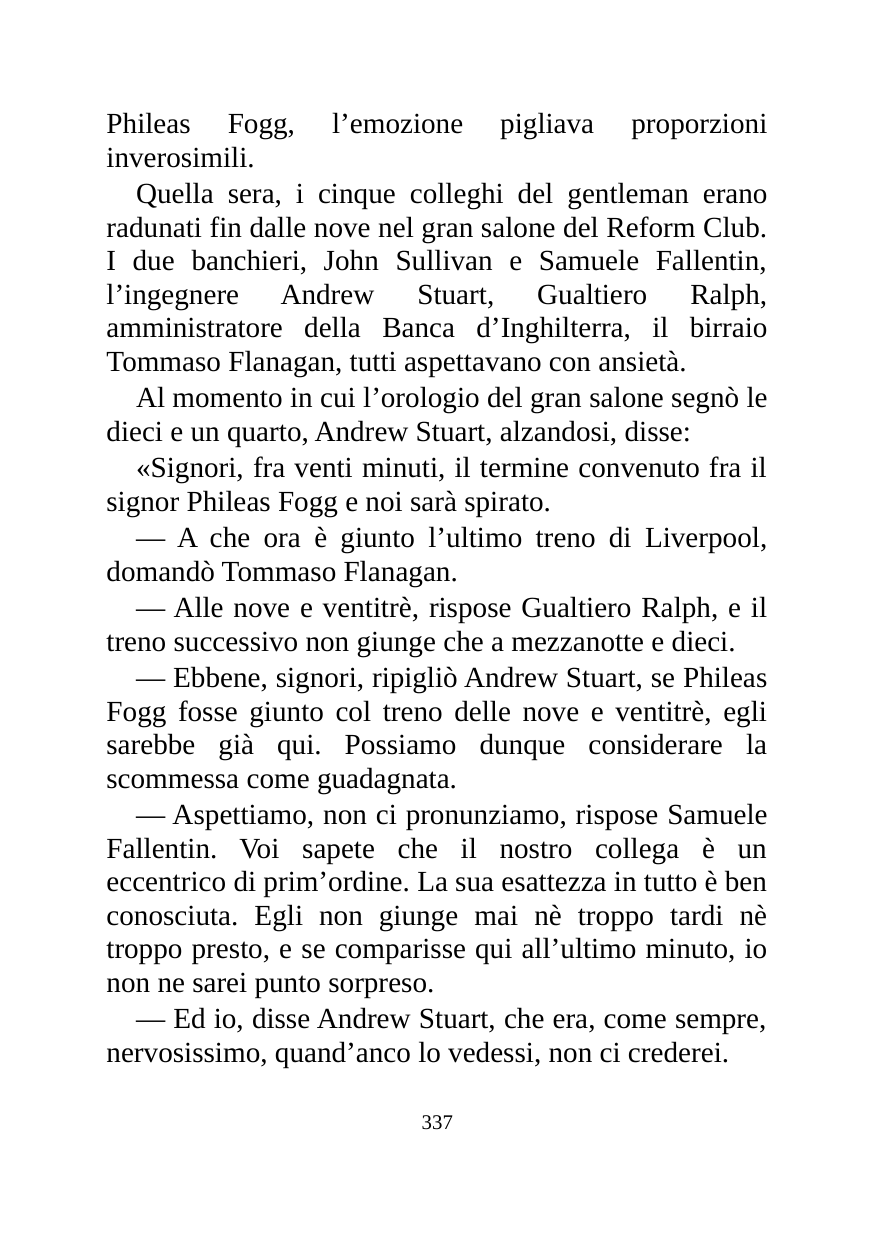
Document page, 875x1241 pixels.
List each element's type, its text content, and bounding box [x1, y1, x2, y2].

text «Signori, fra venti minuti, il termine convenuto fra il signor Phileas Fogg e noi sarà spirato. [106, 450, 768, 517]
text Al momento in cui l’orologio del gran salone segnò le dieci e un quarto, Andrew Stuart, alzandosi, disse: [106, 380, 768, 447]
text Quella sera, i cinque colleghi del gentleman erano radunati fin dalle nove nel gran salone del Reform Club. I due banchieri, John Sullivan e Samuele Fallentin, l’ingegnere Andrew Stuart, Gualtiero Ralph, amministratore della Banca d’Inghilterra, il birraio Tommaso Flanagan, tutti aspettavano con ansietà. [106, 176, 768, 377]
text — Ed io, disse Andrew Stuart, che era, come sempre, nervosissimo, quand’anco lo vedessi, non ci crederei. [106, 1002, 768, 1069]
text — Aspettiamo, non ci pronunziamo, rispose Samuele Fallentin. Voi sapete che il nostro collega è un eccentrico di prim’ordine. La sua esattezza in tutto è ben conosciuta. Egli non giunge mai nè troppo tardi nè troppo presto, e se comparisse qui all’ultimo minuto, io non ne sarei punto sorpreso. [106, 797, 768, 999]
text — Alle nove e ventitrè, rispose Gualtiero Ralph, e il treno successivo non giunge che a mezzanotte e dieci. [106, 590, 768, 657]
text — Ebbene, signori, ripigliò Andrew Stuart, se Phileas Fogg fosse giunto col treno delle nove e ventitrè, egli sarebbe già qui. Possiamo dunque considerare la scommessa come guadagnata. [106, 660, 768, 794]
text — A che ora è giunto l’ultimo treno di Liverpool, domandò Tommaso Flanagan. [106, 520, 768, 587]
text Phileas Fogg, l’emozione pigliava proporzioni inverosimili. [106, 106, 768, 173]
